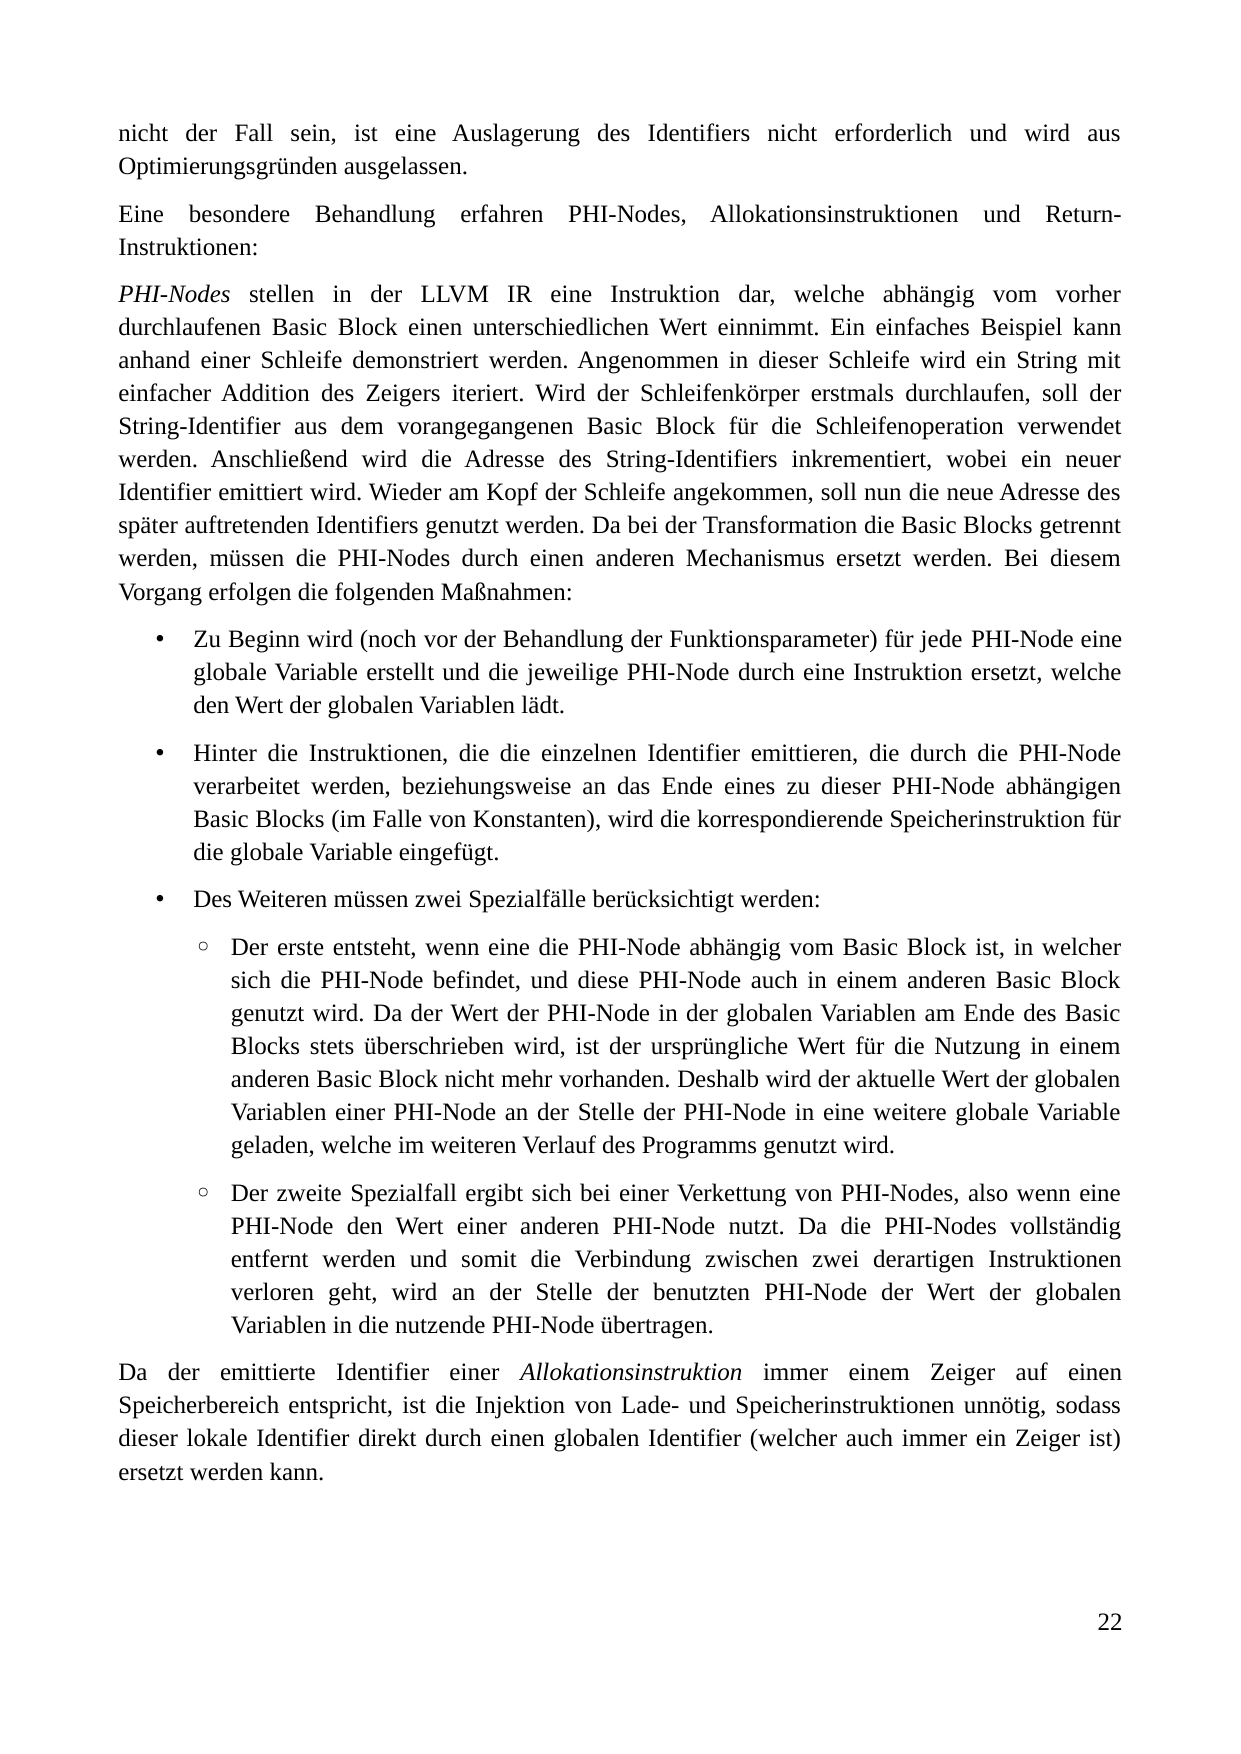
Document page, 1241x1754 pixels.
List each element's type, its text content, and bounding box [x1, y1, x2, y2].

text Da der emittierte Identifier einer Allokationsinstruktion immer einem Zeiger auf einen Speicherbereich entspricht, ist die Injektion von Lade- und Speicherinstruktionen unnötig, sodass dieser lokale Identifier direkt durch einen globalen Identifier (welcher auch immer ein Zeiger ist) ersetzt werden kann. [118, 1357, 1122, 1485]
text PHI-Nodes stellen in der LLVM IR eine Instruktion dar, welche abhängig vom vorher durchlaufenen Basic Block einen unterschiedlichen Wert einnimmt. Ein einfaches Beispiel kann anhand einer Schleife demonstriert werden. Angenommen in dieser Schleife wird ein String mit einfacher Addition des Zeigers iteriert. Wird der Schleifenkörper erstmals durchlaufen, soll der String-Identifier aus dem vorangegangenen Basic Block für die Schleifenoperation verwendet werden. Anschließend wird die Adresse des String-Identifiers inkrementiert, wobei ein neuer Identifier emittiert wird. Wieder am Kopf der Schleife angekommen, soll nun die neue Adresse des später auftretenden Identifiers genutzt werden. Da bei der Transformation die Basic Blocks getrennt werden, müssen die PHI-Nodes durch einen anderen Mechanismus ersetzt werden. Bei diesem Vorgang erfolgen die folgenden Maßnahmen: [118, 279, 1122, 605]
list Zu Beginn wird (noch vor der Behandlung der Funktionsparameter) für jede PHI-Node eine globale Variable erstellt und die jeweilige PHI-Node durch eine Instruktion ersetzt, welche den Wert der globalen Variablen lädt. [156, 624, 1122, 719]
list Des Weiteren müssen zwei Spezialfälle berücksichtigt werden: [156, 884, 1122, 913]
text nicht der Fall sein, ist eine Auslagerung des Identifiers nicht erforderlich und wird aus Optimierungsgründen ausgelassen. [118, 118, 1122, 180]
text Eine besondere Behandlung erfahren PHI-Nodes, Allokationsinstruktionen und Return-Instruktionen: [118, 199, 1122, 261]
list Hinter die Instruktionen, die die einzelnen Identifier emittieren, die durch die PHI-Node verarbeitet werden, beziehungsweise an das Ende eines zu dieser PHI-Node abhängigen Basic Blocks (im Falle von Konstanten), wird die korrespondierende Speicherinstruktion für die globale Variable eingefügt. [156, 738, 1122, 866]
list Der zweite Spezialfall ergibt sich bei einer Verkettung von PHI-Nodes, also wenn eine PHI-Node den Wert einer anderen PHI-Node nutzt. Da die PHI-Nodes vollständig entfernt werden und somit die Verbindung zwischen zwei derartigen Instruktionen verloren geht, wird an der Stelle der benutzten PHI-Node der Wert der globalen Variablen in die nutzende PHI-Node übertragen. [193, 1178, 1122, 1339]
list Der erste entsteht, wenn eine die PHI-Node abhängig vom Basic Block ist, in welcher sich die PHI-Node befindet, und diese PHI-Node auch in einem anderen Basic Block genutzt wird. Da der Wert der PHI-Node in der globalen Variablen am Ende des Basic Blocks stets überschrieben wird, ist der ursprüngliche Wert für die Nutzung in einem anderen Basic Block nicht mehr vorhanden. Deshalb wird der aktuelle Wert der globalen Variablen einer PHI-Node an der Stelle der PHI-Node in eine weitere globale Variable geladen, welche im weiteren Verlauf des Programms genutzt wird. [193, 932, 1122, 1159]
